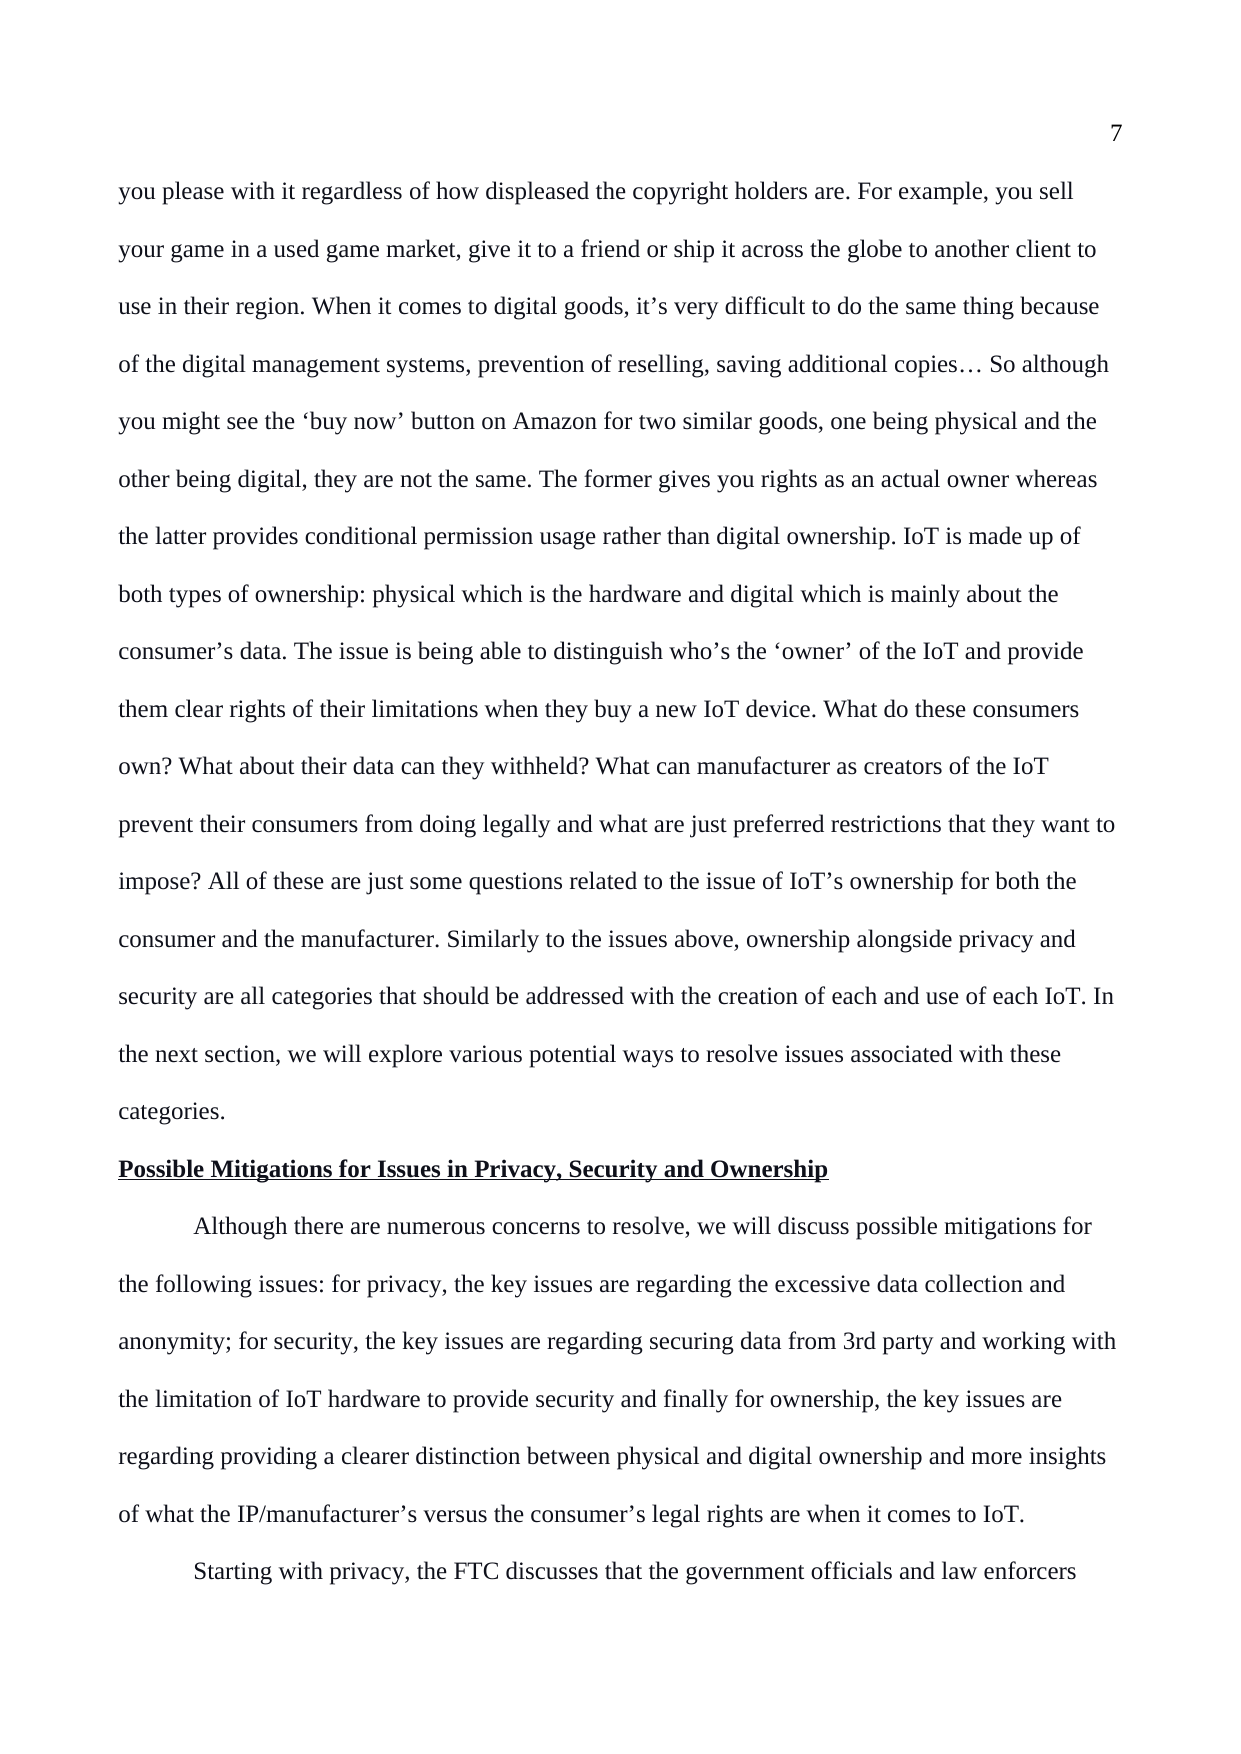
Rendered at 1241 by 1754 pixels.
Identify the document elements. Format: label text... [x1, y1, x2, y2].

text Starting with privacy, the FTC discusses that the government officials and law enforcers [118, 1556, 1122, 1585]
text Although there are numerous concerns to resolve, we will discuss possible mitigations for the following issues: for privacy, the key issues are regarding the excessive data collection and anonymity; for security, the key issues are regarding securing data from 3rd party and working with the limitation of IoT hardware to provide security and finally for ownership, the key issues are regarding providing a clearer distinction between physical and digital ownership and more insights of what the IP/manufacturer’s versus the consumer’s legal rights are when it comes to IoT. [118, 1211, 1122, 1528]
text you please with it regardless of how displeased the copyright holders are. For example, you sell your game in a used game market, give it to a friend or ship it across the globe to another client to use in their region. When it comes to digital goods, it’s very difficult to do the same thing because of the digital management systems, prevention of reselling, saving additional copies… So although you might see the ‘buy now’ button on Amazon for two similar goods, one being physical and the other being digital, they are not the same. The former gives you rights as an actual owner whereas the latter provides conditional permission usage rather than digital ownership. IoT is made up of both types of ownership: physical which is the hardware and digital which is mainly about the consumer’s data. The issue is being able to distinguish who’s the ‘owner’ of the IoT and provide them clear rights of their limitations when they buy a new IoT device. What do these consumers own? What about their data can they withheld? What can manufacturer as creators of the IoT prevent their consumers from doing legally and what are just preferred restrictions that they want to impose? All of these are just some questions related to the issue of IoT’s ownership for both the consumer and the manufacturer. Similarly to the issues above, ownership alongside privacy and security are all categories that should be addressed with the creation of each and use of each IoT. In the next section, we will explore various potential ways to resolve issues associated with these categories. [118, 176, 1122, 1125]
text Possible Mitigations for Issues in Privacy, Security and Ownership [118, 1154, 1122, 1183]
